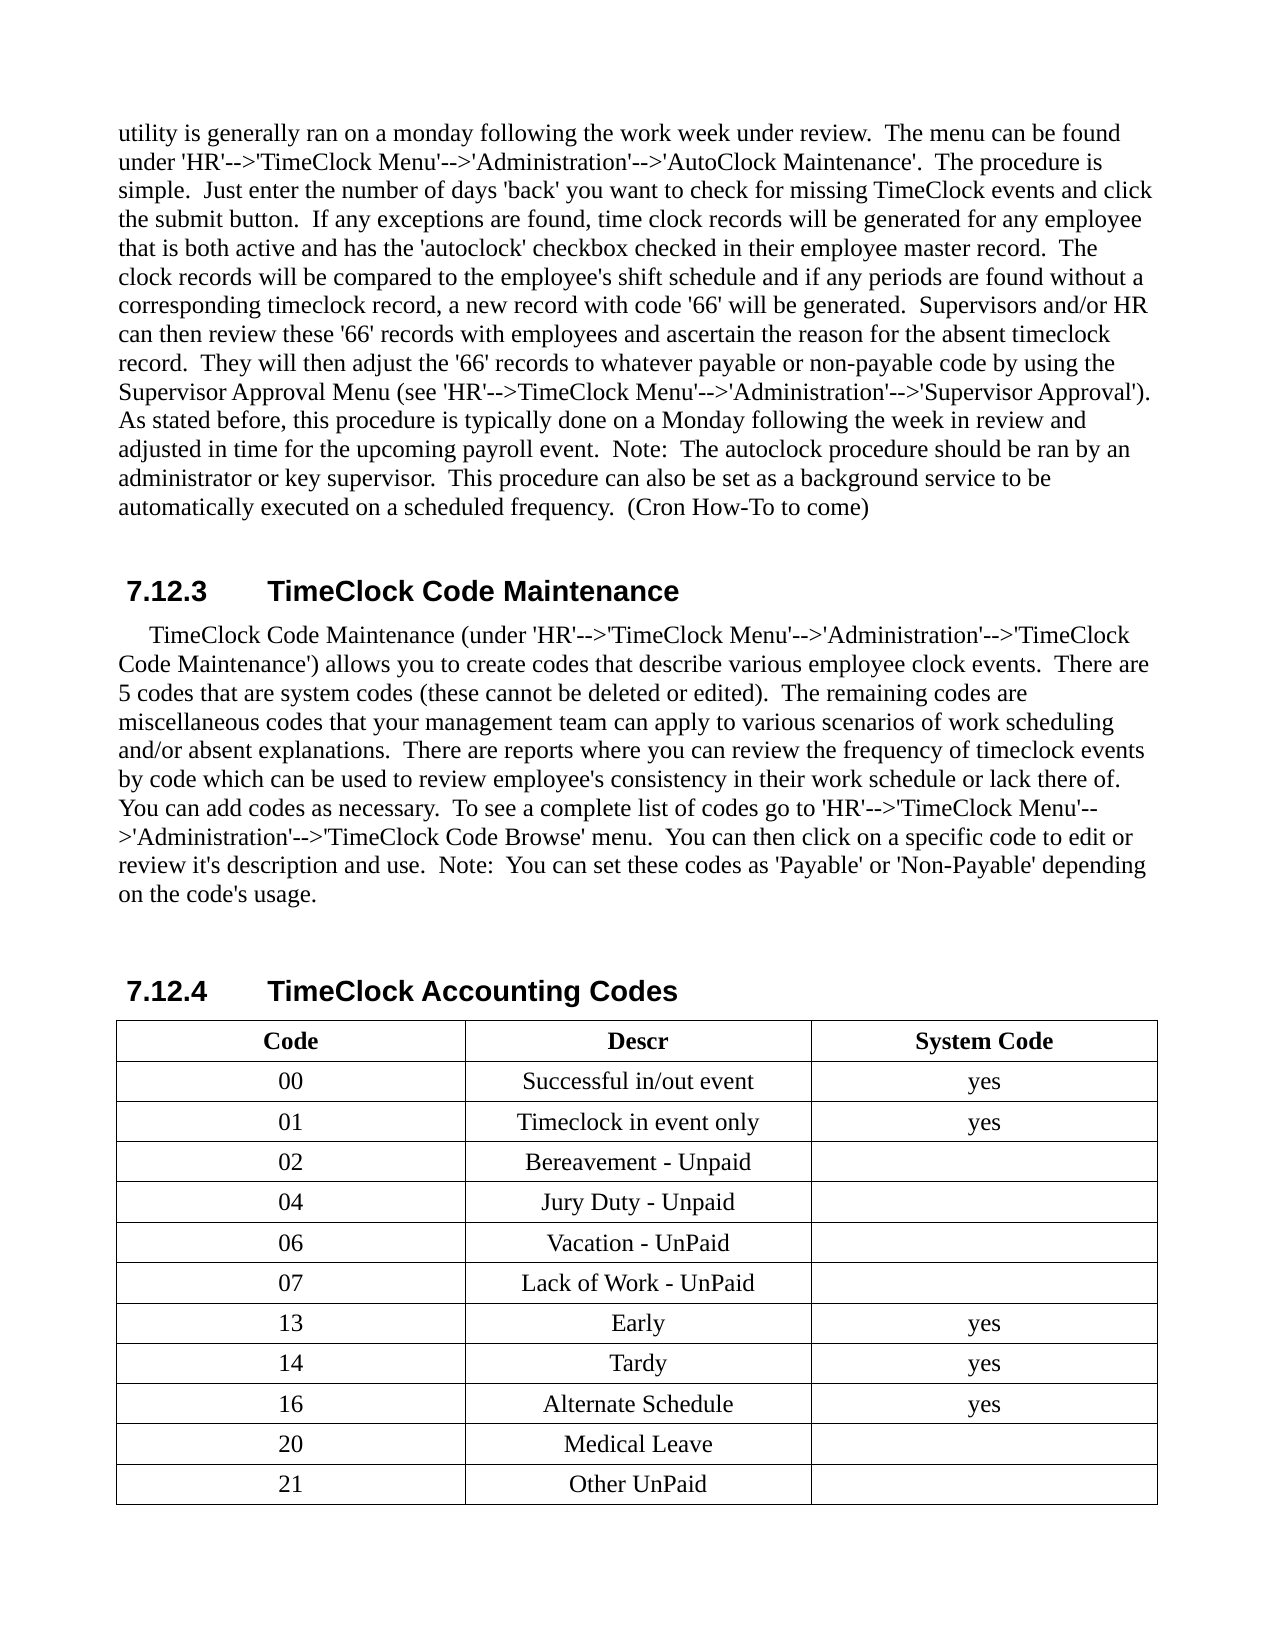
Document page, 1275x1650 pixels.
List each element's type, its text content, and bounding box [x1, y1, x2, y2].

table_cell 02 [117, 1142, 465, 1181]
table_cell Successful in/out event [466, 1062, 811, 1101]
table_cell 16 [117, 1384, 465, 1423]
table_cell 14 [117, 1344, 465, 1383]
text utility is generally ran on a monday following the work week under review. The menu can be found under 'HR'-->'TimeClock Menu'-->'Administration'-->'AutoClock Maintenance'. The procedure is simple. Just enter the number of days 'back' you want to check for missing TimeClock events and click the submit button. If any exceptions are found, time clock records will be generated for any employee that is both active and has the 'autoclock' checkbox checked in their employee master record. The clock records will be compared to the employee's shift schedule and if any periods are found without a corresponding timeclock record, a new record with code '66' will be generated. Supervisors and/or HR can then review these '66' records with employees and ascertain the reason for the absent timeclock record. They will then adjust the '66' records to whatever payable or non-payable code by using the Supervisor Approval Menu (see 'HR'-->TimeClock Menu'-->'Administration'-->'Supervisor Approval'). As stated before, this procedure is typically done on a Monday following the week in review and adjusted in time for the upcoming payroll event. Note: The autoclock procedure should be ran by an administrator or key supervisor. This procedure can also be set as a background service to be automatically executed on a scheduled frequency. (Cron How-To to come) [118, 118, 1157, 521]
table_cell [812, 1223, 1157, 1262]
table_cell Other UnPaid [466, 1465, 811, 1504]
table_cell [812, 1465, 1157, 1504]
table_cell yes [812, 1062, 1157, 1101]
table_cell 20 [117, 1424, 465, 1464]
table_cell Jury Duty - Unpaid [466, 1182, 811, 1222]
table_cell Vacation - UnPaid [466, 1223, 811, 1262]
text TimeClock Code Maintenance (under 'HR'-->'TimeClock Menu'-->'Administration'-->'TimeClock Code Maintenance') allows you to create codes that describe various employee clock events. There are 5 codes that are system codes (these cannot be deleted or edited). The remaining codes are miscellaneous codes that your management team can apply to various scenarios of work scheduling and/or absent explanations. There are reports where you can review the frequency of timeclock events by code which can be used to review employee's consistency in their work schedule or lack there of. You can add codes as necessary. To see a complete list of codes go to 'HR'-->'TimeClock Menu'-->'Administration'-->'TimeClock Code Browse' menu. You can then click on a specific code to edit or review it's description and use. Note: You can set these codes as 'Payable' or 'Non-Payable' depending on the code's usage. [118, 620, 1157, 908]
table_header Descr [466, 1021, 811, 1061]
table_cell Bereavement - Unpaid [466, 1142, 811, 1181]
table_cell Alternate Schedule [466, 1384, 811, 1423]
subtitle TimeClock Accounting Codes [118, 974, 1157, 1008]
table_cell [812, 1263, 1157, 1302]
table_cell 00 [117, 1062, 465, 1101]
table_cell Medical Leave [466, 1424, 811, 1464]
table_cell yes [812, 1304, 1157, 1343]
table_cell Early [466, 1304, 811, 1343]
table_header System Code [812, 1021, 1157, 1061]
table_cell 06 [117, 1223, 465, 1262]
table_cell [812, 1182, 1157, 1222]
table_cell [812, 1142, 1157, 1181]
table_cell yes [812, 1102, 1157, 1141]
table_header Code [117, 1021, 465, 1061]
table_cell 21 [117, 1465, 465, 1504]
table_cell [812, 1424, 1157, 1464]
table_cell Lack of Work - UnPaid [466, 1263, 811, 1302]
table_cell 04 [117, 1182, 465, 1222]
table_cell yes [812, 1344, 1157, 1383]
table_cell Timeclock in event only [466, 1102, 811, 1141]
table_cell yes [812, 1384, 1157, 1423]
table_cell 07 [117, 1263, 465, 1302]
table_cell Tardy [466, 1344, 811, 1383]
table_cell 01 [117, 1102, 465, 1141]
subtitle TimeClock Code Maintenance [118, 574, 1157, 608]
table_cell 13 [117, 1304, 465, 1343]
